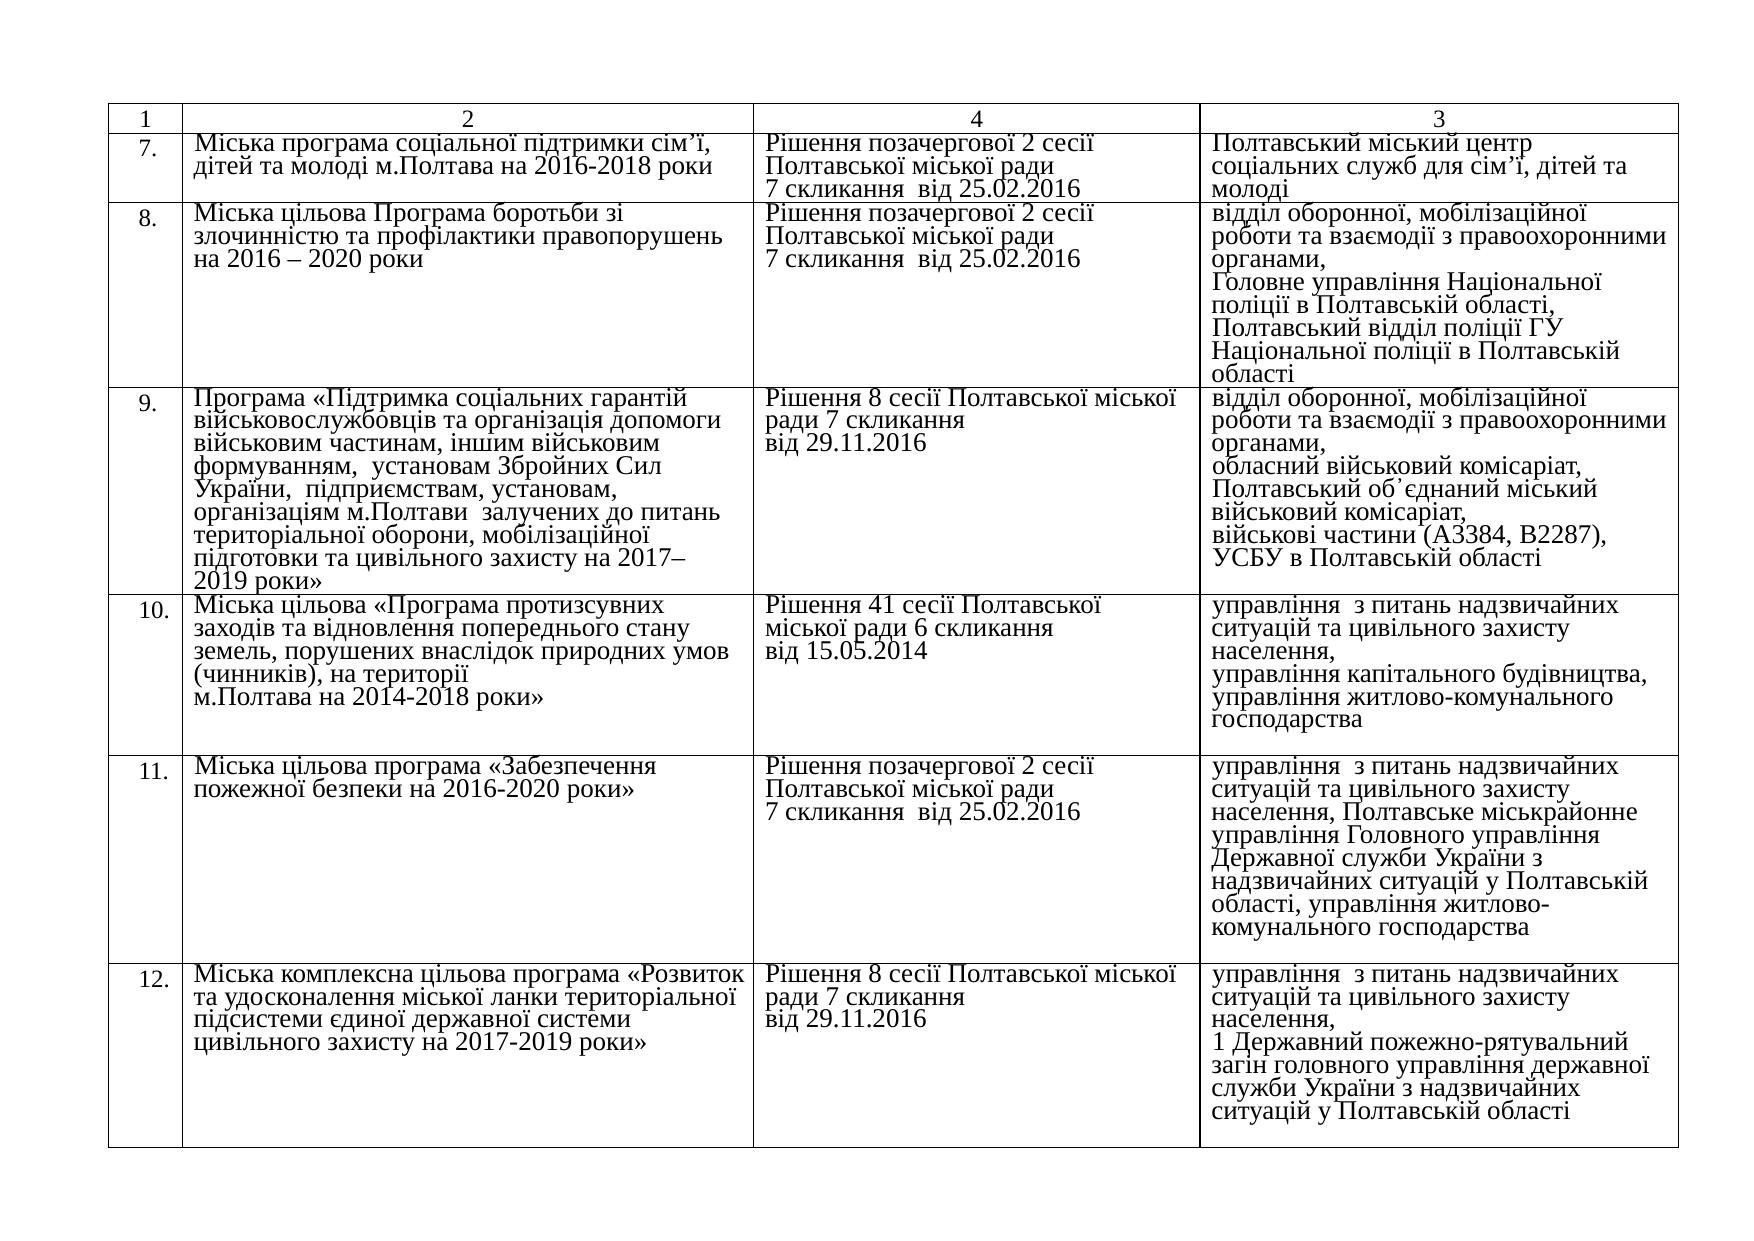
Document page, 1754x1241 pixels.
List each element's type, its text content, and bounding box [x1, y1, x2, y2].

table_cell Міська цільова «Програма протизсувних заходів та відновлення попереднього стану земель, порушених внаслідок природних умов (чинників), на території м.Полтава на 2014-2018 роки» [183, 595, 753, 755]
table_cell Програма «Підтримка соціальних гарантій військовослужбовців та організація допомоги військовим частинам, іншим військовим формуванням, установам Збройних Сил України, підприємствам, установам, організаціям м.Полтави залучених до питань територіальної оборони, мобілізаційної підготовки та цивільного захисту на 2017–2019 роки» [183, 388, 753, 594]
table_cell [109, 595, 182, 755]
table_cell Рішення 8 сесії Полтавської міської ради 7 скликання від 29.11.2016 [754, 964, 1199, 1147]
table_cell 3 [1201, 104, 1678, 132]
table_cell відділ оборонної, мобілізаційної роботи та взаємодії з правоохоронними органами, Головне управління Національної поліції в Полтавській області, Полтавський відділ поліції ГУ Національної поліції в Полтавській області [1201, 203, 1678, 387]
table_cell [109, 756, 182, 963]
table_cell Рішення позачергової 2 сесії Полтавської міської ради 7 скликання від 25.02.2016 [754, 203, 1199, 387]
table_cell Рішення позачергової 2 сесії Полтавської міської ради 7 скликання від 25.02.2016 [754, 134, 1199, 202]
table_cell Рішення позачергової 2 сесії Полтавської міської ради 7 скликання від 25.02.2016 [754, 756, 1199, 963]
table_cell Міська програма соціальної підтримки сім’ї, дітей та молоді м.Полтава на 2016-2018 роки [183, 134, 753, 202]
table_cell 4 [754, 104, 1199, 132]
table_cell управління з питань надзвичайних ситуацій та цивільного захисту населення, Полтавське міськрайонне управління Головного управління Державної служби України з надзвичайних ситуацій у Полтавській області, управління житлово-комунального господарства [1201, 756, 1678, 963]
table_cell управління з питань надзвичайних ситуацій та цивільного захисту населення, управління капітального будівництва, управління житлово-комунального господарства [1201, 595, 1678, 755]
table_cell 1 [109, 104, 182, 132]
table_cell Міська цільова Програма боротьби зі злочинністю та профілактики правопорушень на 2016 – 2020 роки [183, 203, 753, 387]
table_cell [109, 134, 182, 202]
table_cell 2 [183, 104, 753, 132]
table_cell [109, 964, 182, 1147]
table_cell Полтавський міський центр соціальних служб для сім’ї, дітей та молоді [1201, 134, 1678, 202]
table_cell [109, 203, 182, 387]
table_cell відділ оборонної, мобілізаційної роботи та взаємодії з правоохоронними органами, обласний військовий комісаріат, Полтавський об᾿єднаний міський військовий комісаріат, військові частини (А3384, В2287), УСБУ в Полтавській області [1201, 388, 1678, 594]
table_cell [109, 388, 182, 594]
table_cell Міська комплексна цільова програма «Розвиток та удосконалення міської ланки територіальної підсистеми єдиної державної системи цивільного захисту на 2017-2019 роки» [183, 964, 753, 1147]
table_cell Рішення 41 сесії Полтавської міської ради 6 скликання від 15.05.2014 [754, 595, 1199, 755]
table_cell Рішення 8 сесії Полтавської міської ради 7 скликання від 29.11.2016 [754, 388, 1199, 594]
table_cell Міська цільова програма «Забезпечення пожежної безпеки на 2016-2020 роки» [183, 756, 753, 963]
table_cell управління з питань надзвичайних ситуацій та цивільного захисту населення, 1 Державний пожежно-рятувальний загін головного управління державної служби України з надзвичайних ситуацій у Полтавській області [1201, 964, 1678, 1147]
